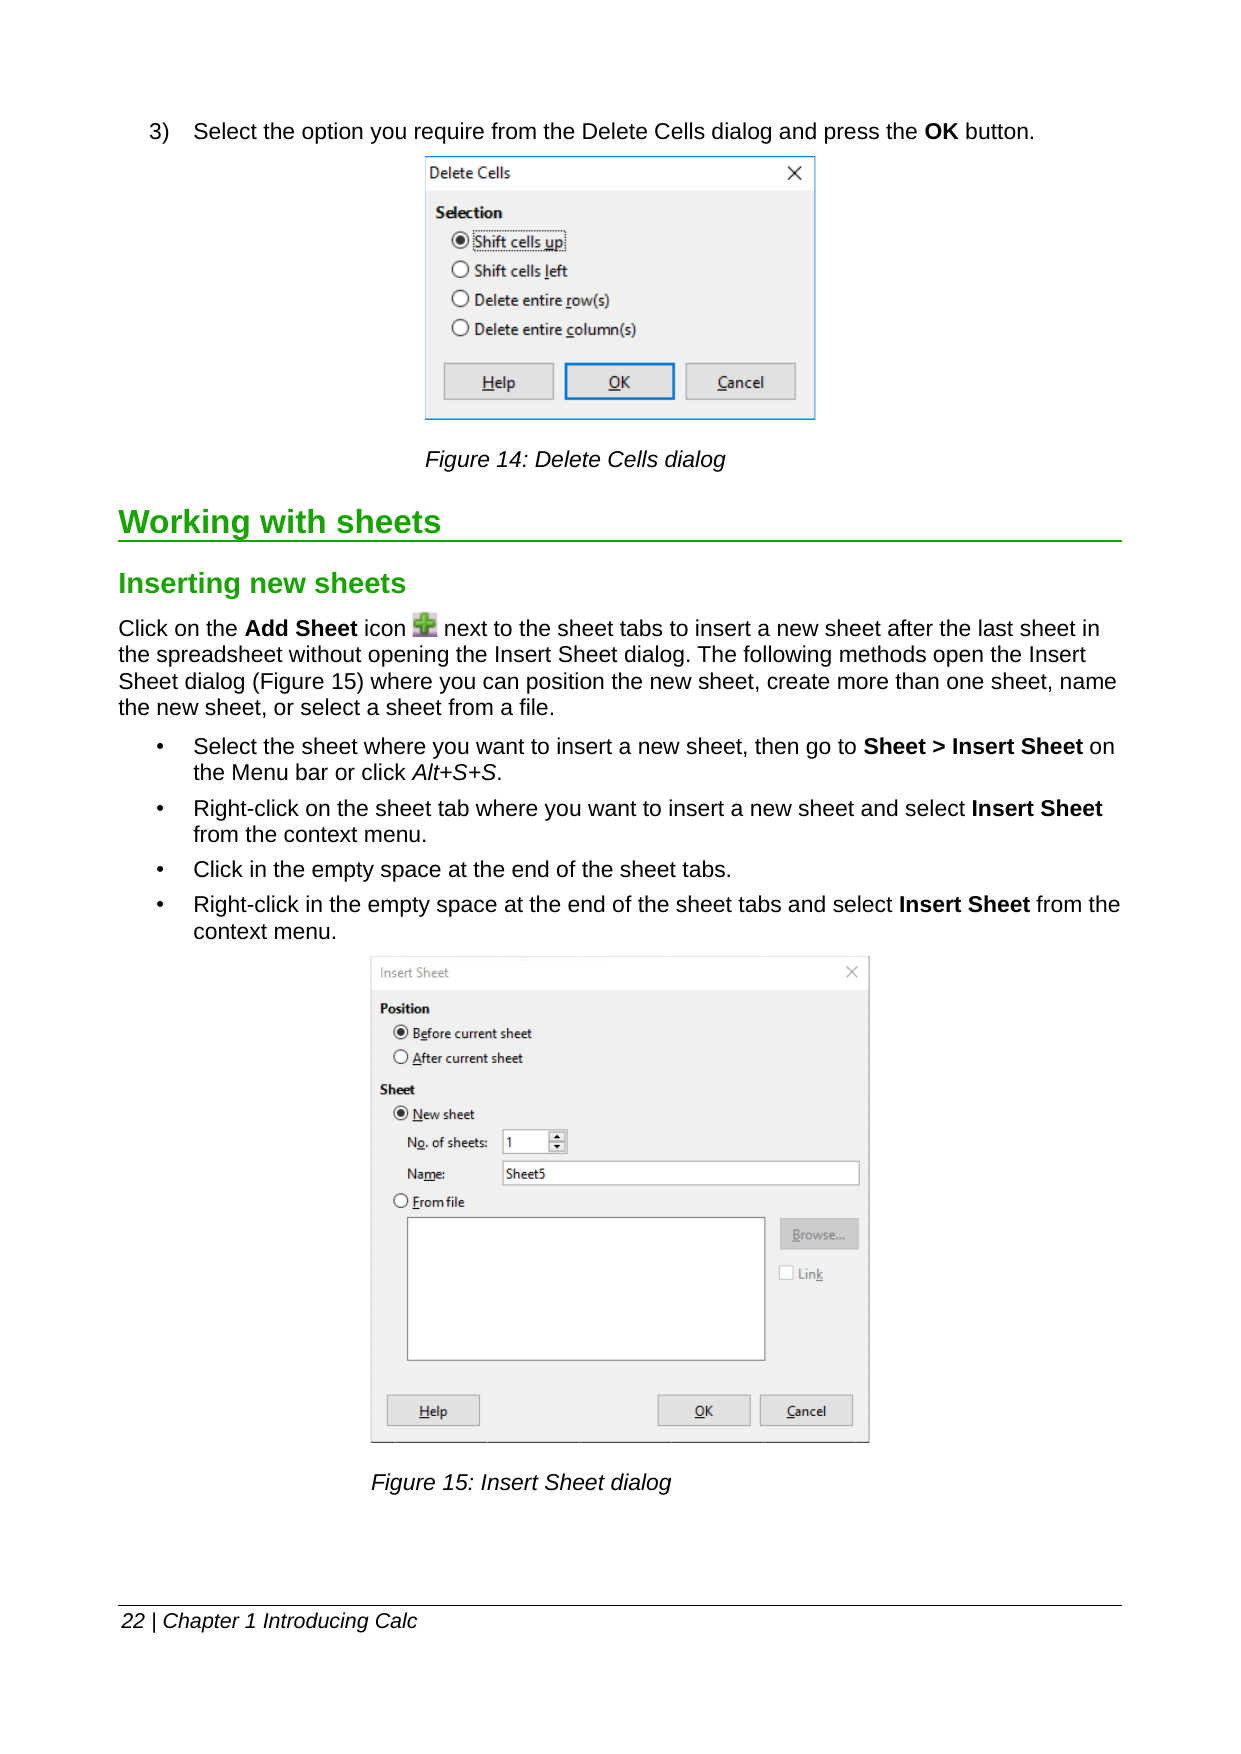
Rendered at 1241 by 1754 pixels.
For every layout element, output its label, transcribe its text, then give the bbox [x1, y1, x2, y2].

list Select the option you require from the Delete Cells dialog and press the OK button. [169, 118, 1122, 144]
list Select the sheet where you want to insert a new sheet, then go to Sheet > Insert Sheet on the Menu bar or click Alt+S+S. [156, 733, 1122, 786]
list Right-click on the sheet tab where you want to insert a new sheet and select Insert Sheet from the context menu. [156, 794, 1122, 847]
text Figure 14: Delete Cells dialog [425, 420, 815, 472]
picture [412, 611, 438, 637]
subtitle Inserting new sheets [118, 566, 1122, 600]
picture [425, 156, 816, 420]
subtitle Working with sheets [118, 502, 1122, 540]
text Figure 15: Insert Sheet dialog [371, 1443, 869, 1495]
list Right-click in the empty space at the end of the sheet tabs and select Insert Sheet from the context menu. [156, 891, 1122, 944]
list Click in the empty space at the end of the sheet tabs. [156, 856, 1122, 882]
picture [370, 956, 870, 1443]
text Click on the Add Sheet icon next to the sheet tabs to insert a new sheet after the last sheet in the spreadsheet without opening the Insert Sheet dialog. The following methods open the Insert Sheet dialog (Figure 15) where you can position the new sheet, create more than one sheet, name the new sheet, or select a sheet from a file. [118, 611, 1122, 720]
